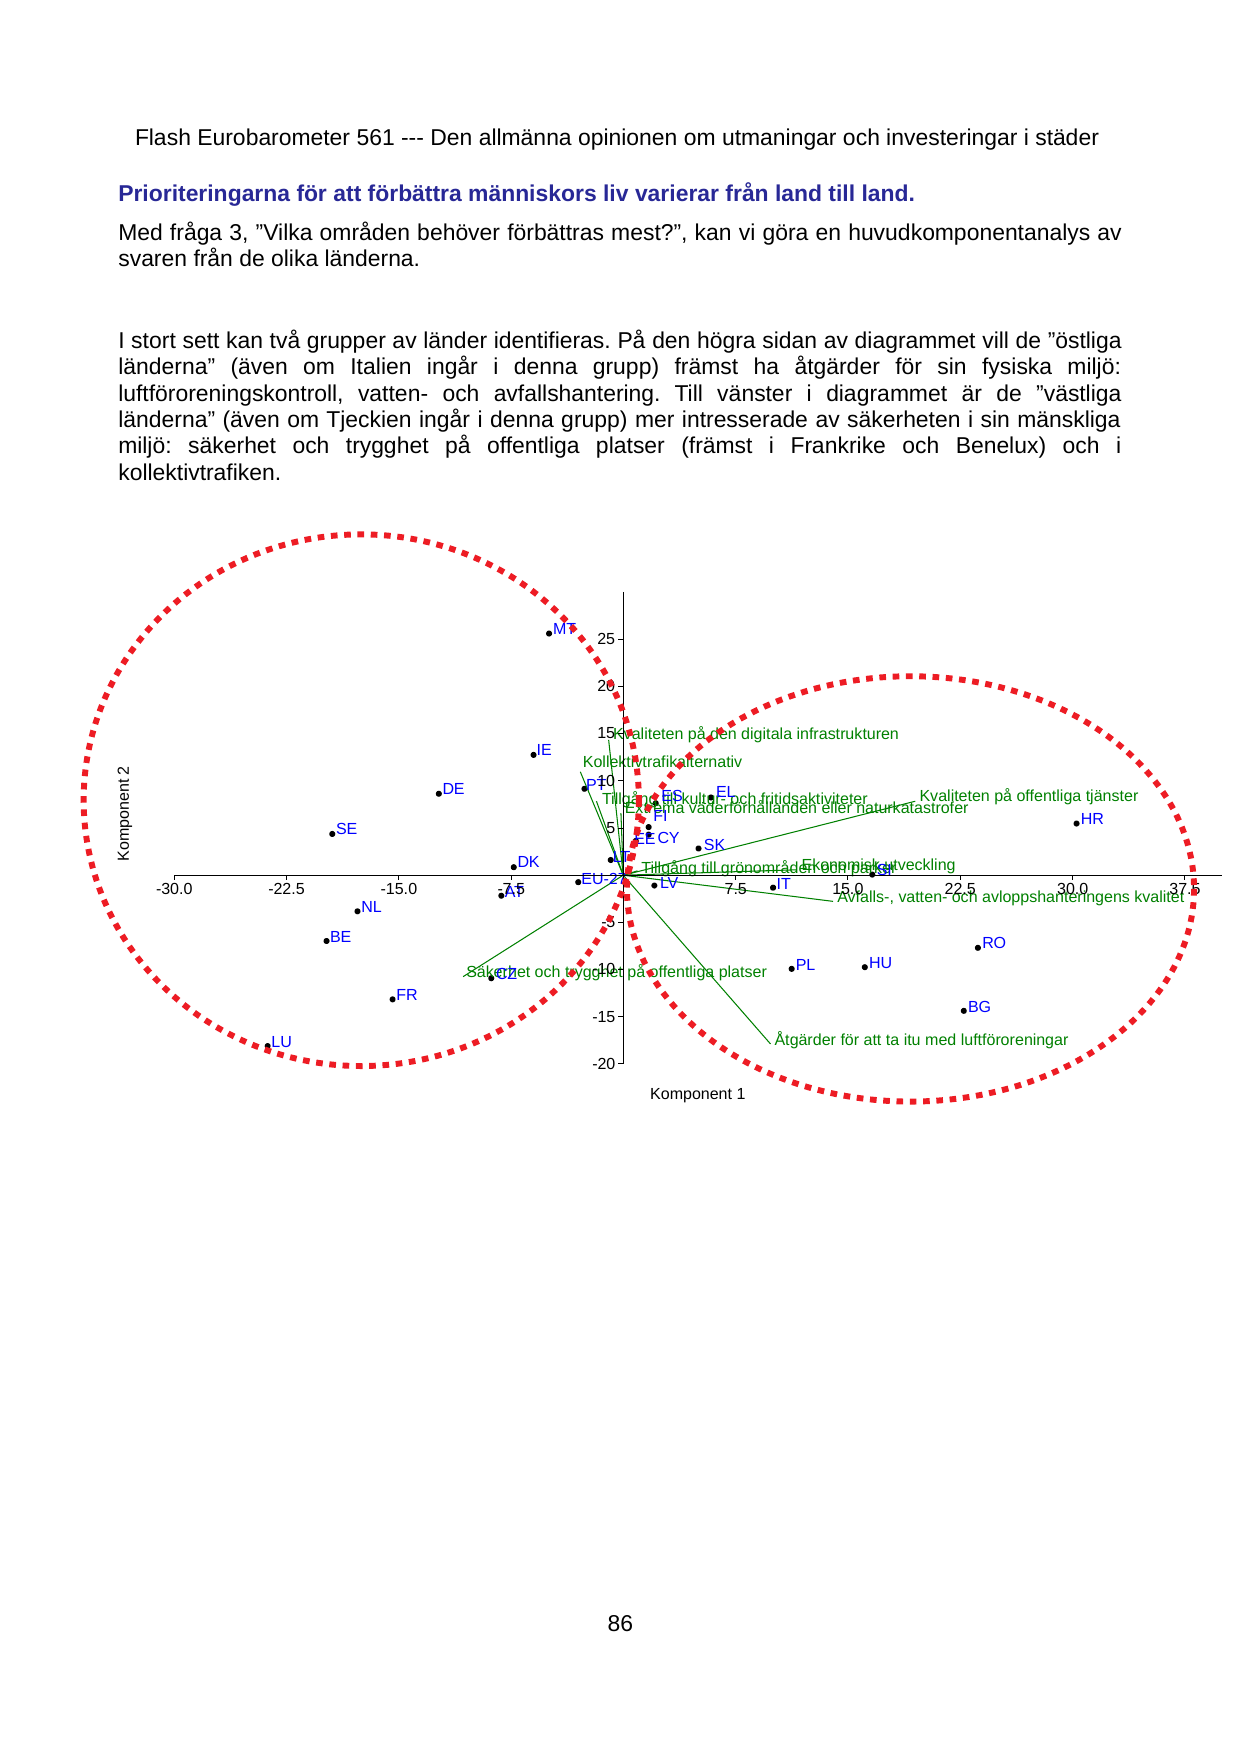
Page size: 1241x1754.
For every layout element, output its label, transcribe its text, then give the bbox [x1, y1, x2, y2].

subtitle Prioriteringarna för att förbättra människors liv varierar från land till land. [118, 180, 1122, 206]
text Med fråga 3, ”Vilka områden behöver förbättras mest?”, kan vi göra en huvudkomponentanalys av svaren från de olika länderna. [118, 219, 1122, 271]
text I stort sett kan två grupper av länder identifieras. På den högra sidan av diagrammet vill de ”östliga länderna” (även om Italien ingår i denna grupp) främst ha åtgärder för sin fysiska miljö: luftföroreningskontroll, vatten- och avfallshantering. Till vänster i diagrammet är de ”västliga länderna” (även om Tjeckien ingår i denna grupp) mer intresserade av säkerheten i sin mänskliga miljö: säkerhet och trygghet på offentliga platser (främst i Frankrike och Benelux) och i kollektivtrafiken. [118, 327, 1122, 485]
